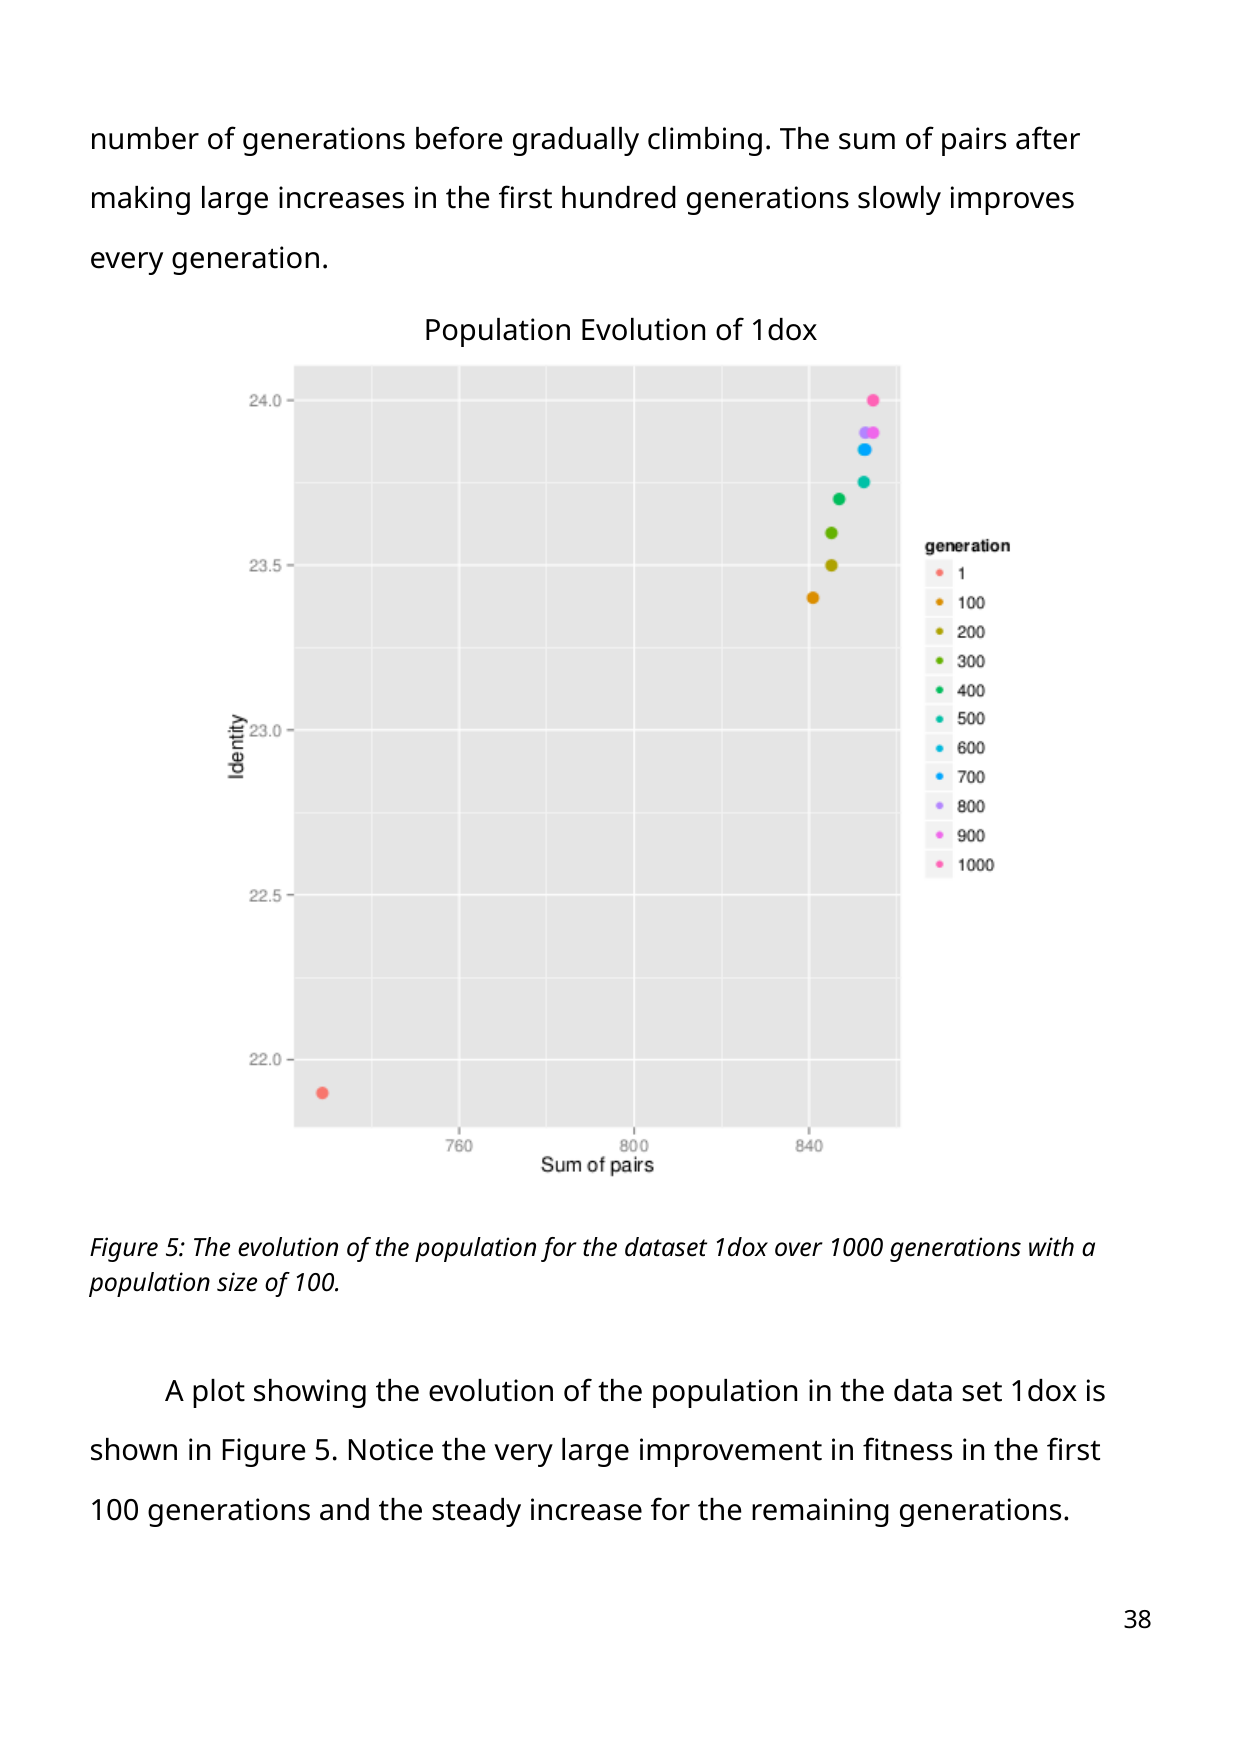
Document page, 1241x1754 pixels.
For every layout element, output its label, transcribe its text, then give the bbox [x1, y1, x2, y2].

table_header Population Evolution of 1dox [89, 309, 1152, 349]
text number of generations before gradually climbing. The sum of pairs after making large increases in the first hundred generations slowly improves every generation. [89, 118, 1152, 277]
table_cell [89, 349, 1152, 1218]
text A plot showing the evolution of the population in the data set 1dox is shown in Figure 5. Notice the very large improvement in fitness in the first 100 generations and the steady increase for the remaining generations. [89, 1370, 1152, 1528]
text Figure 5: The evolution of the population for the dataset 1dox over 1000 generations with a population size of 100. [89, 1230, 1152, 1298]
picture [214, 348, 1027, 1178]
